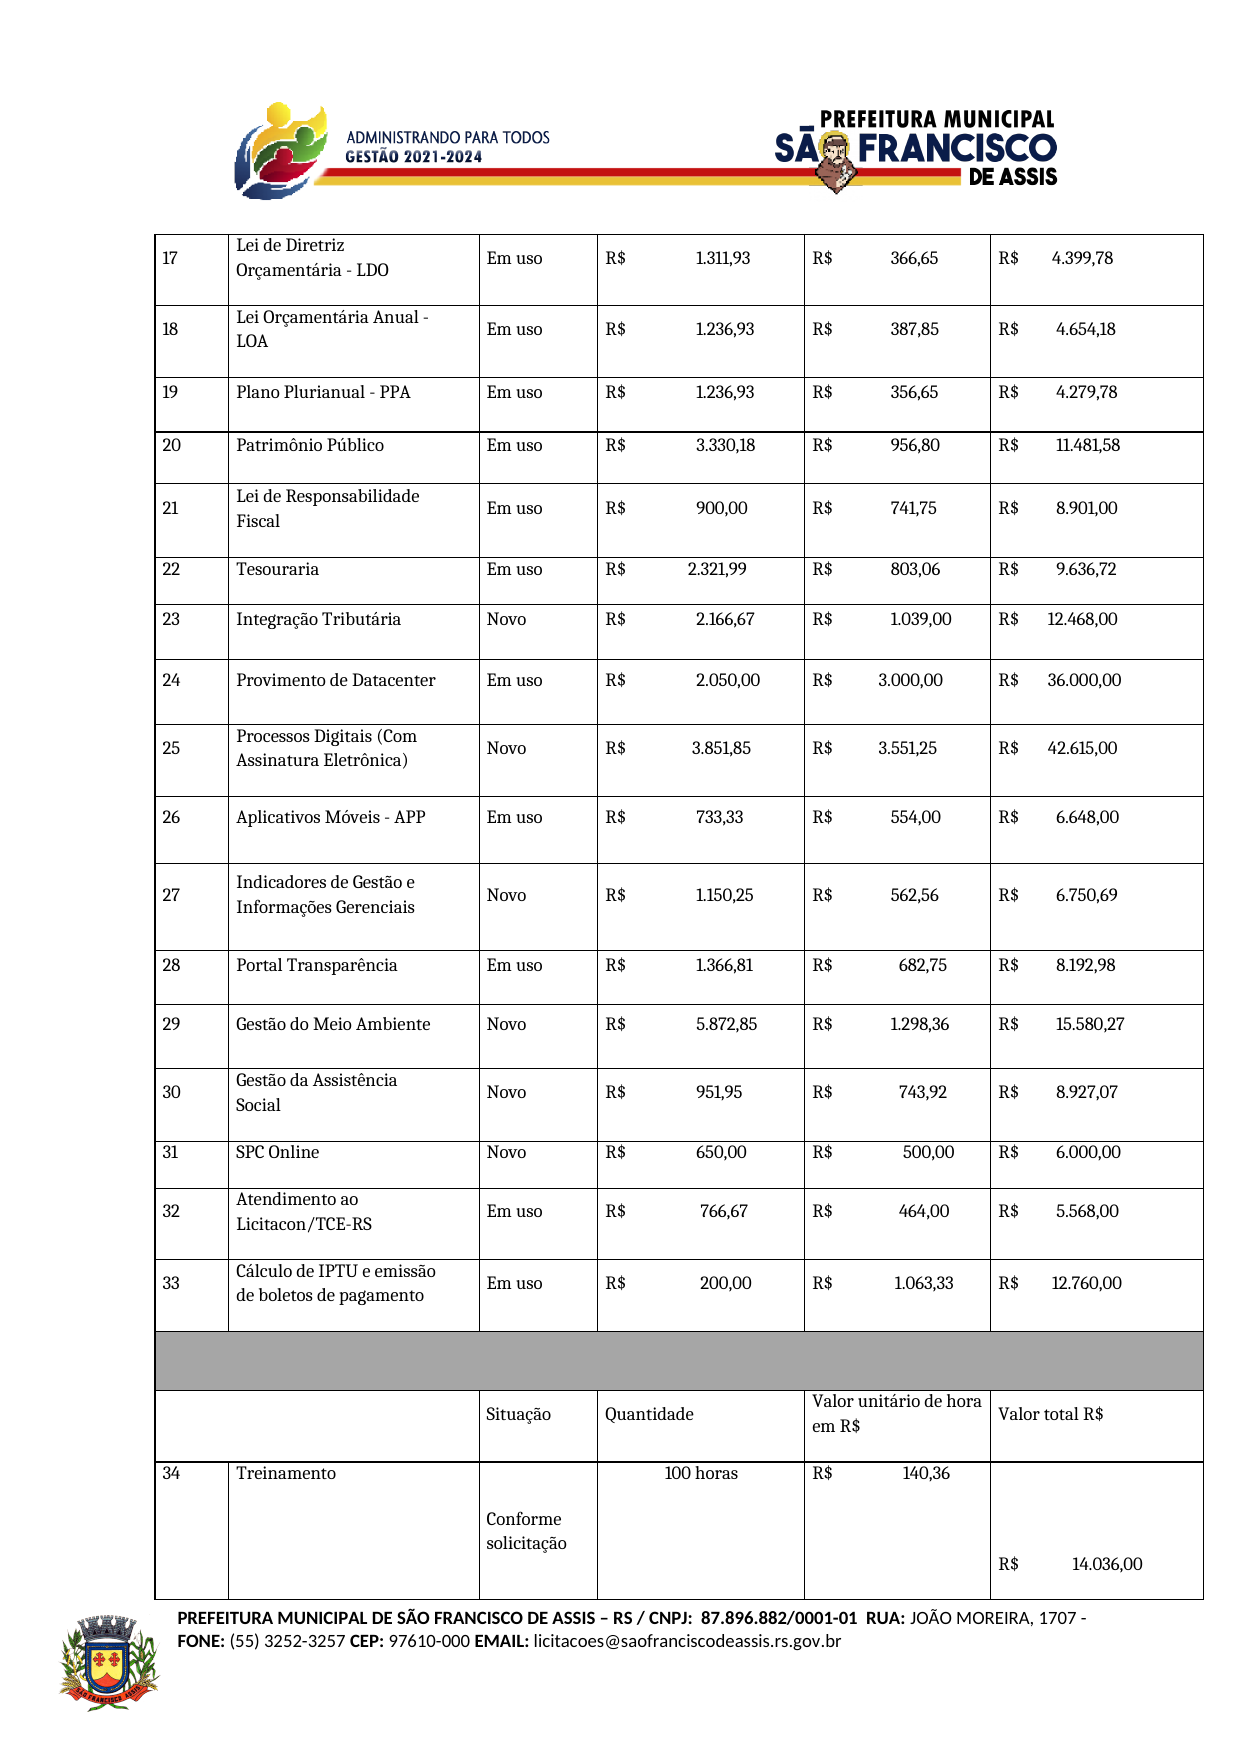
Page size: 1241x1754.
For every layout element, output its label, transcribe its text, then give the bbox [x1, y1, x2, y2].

table_cell Quantidade [598, 1391, 804, 1461]
table_cell Gestão da Assistência Social [229, 1069, 453, 1141]
table_cell 31 [156, 1142, 228, 1188]
table_cell 30 [156, 1069, 228, 1141]
table_cell Em uso [480, 378, 597, 431]
table_cell R$ 500,00 [805, 1142, 990, 1188]
table_cell Valor unitário de hora em R$ [805, 1391, 990, 1461]
table_cell R$ 387,85 [805, 306, 990, 377]
table_cell Atendimento ao Licitacon/TCE-RS [229, 1189, 453, 1259]
table_cell Patrimônio Público [229, 433, 453, 483]
table_cell R$ 4.654,18 [991, 306, 1203, 377]
table_cell [453, 1463, 479, 1599]
table_cell R$ 3.851,85 [598, 725, 804, 796]
table_cell Em uso [480, 660, 597, 724]
table_cell Em uso [480, 1189, 597, 1259]
table_cell [453, 951, 479, 1003]
table_cell 17 [156, 235, 228, 305]
table_cell Novo [480, 605, 597, 658]
table_cell Novo [480, 1142, 597, 1188]
table_cell [453, 378, 479, 431]
table_cell [453, 725, 479, 796]
table_cell R$ 8.901,00 [991, 484, 1203, 557]
table_cell Em uso [480, 484, 597, 557]
table_cell 20 [156, 433, 228, 483]
table_cell [453, 1189, 479, 1259]
table_cell [156, 1332, 1203, 1390]
table_cell Em uso [480, 235, 597, 305]
table_cell R$ 42.615,00 [991, 725, 1203, 796]
table_cell [453, 660, 479, 724]
table_cell 18 [156, 306, 228, 377]
table_cell 34 [156, 1463, 228, 1599]
table_cell R$ 6.750,69 [991, 864, 1203, 950]
table_cell Situação [480, 1391, 597, 1461]
table_cell R$ 3.330,18 [598, 433, 804, 483]
table_cell R$ 366,65 [805, 235, 990, 305]
table_cell R$ 6.000,00 [991, 1142, 1203, 1188]
table_cell 19 [156, 378, 228, 431]
table_cell Novo [480, 864, 597, 950]
table_cell Indicadores de Gestão e Informações Gerenciais [229, 864, 453, 950]
table_cell [453, 1142, 479, 1188]
table_cell Lei de Diretriz Orçamentária - LDO [229, 235, 453, 305]
table_cell R$ 562,56 [805, 864, 990, 950]
table_cell Treinamento [229, 1463, 453, 1599]
table_cell R$ 1.039,00 [805, 605, 990, 658]
table_cell R$ 1.150,25 [598, 864, 804, 950]
table_cell 27 [156, 864, 228, 950]
table_cell [156, 1391, 479, 1461]
table_cell R$ 554,00 [805, 797, 990, 863]
table_cell 33 [156, 1260, 228, 1331]
table_cell 29 [156, 1005, 228, 1067]
table_cell R$ 14.036,00 [991, 1463, 1203, 1599]
table_cell R$ 8.192,98 [991, 951, 1203, 1003]
table_cell R$ 650,00 [598, 1142, 804, 1188]
table_cell R$ 12.760,00 [991, 1260, 1203, 1331]
table_cell R$ 2.166,67 [598, 605, 804, 658]
table_cell R$ 1.311,93 [598, 235, 804, 305]
table_cell 100 horas [598, 1463, 804, 1599]
table_cell [453, 433, 479, 483]
table_cell [453, 864, 479, 950]
table_cell R$ 900,00 [598, 484, 804, 557]
table_cell R$ 951,95 [598, 1069, 804, 1141]
table_cell R$ 1.236,93 [598, 306, 804, 377]
table_cell [453, 1260, 479, 1331]
table_cell 22 [156, 558, 228, 604]
table_cell R$ 140,36 [805, 1463, 990, 1599]
table_cell Plano Plurianual - PPA [229, 378, 453, 431]
table_cell R$ 3.000,00 [805, 660, 990, 724]
table_cell Em uso [480, 433, 597, 483]
table_cell Novo [480, 1005, 597, 1067]
table_cell [453, 797, 479, 863]
table_cell [453, 484, 479, 557]
table_cell R$ 4.279,78 [991, 378, 1203, 431]
table_cell Em uso [480, 558, 597, 604]
table_cell Conforme solicitação [480, 1463, 597, 1599]
table_cell [453, 235, 479, 305]
table_cell R$ 200,00 [598, 1260, 804, 1331]
table_cell Lei de Responsabilidade Fiscal [229, 484, 453, 557]
table_cell 28 [156, 951, 228, 1003]
table_cell R$ 682,75 [805, 951, 990, 1003]
table_cell R$ 803,06 [805, 558, 990, 604]
table_cell Em uso [480, 1260, 597, 1331]
table_cell Processos Digitais (Com Assinatura Eletrônica) [229, 725, 453, 796]
table_cell 21 [156, 484, 228, 557]
table_cell R$ 741,75 [805, 484, 990, 557]
table_cell R$ 12.468,00 [991, 605, 1203, 658]
table_cell R$ 1.063,33 [805, 1260, 990, 1331]
table_cell 24 [156, 660, 228, 724]
table_cell [453, 558, 479, 604]
table_cell R$ 15.580,27 [991, 1005, 1203, 1067]
table_cell Em uso [480, 306, 597, 377]
table_cell R$ 8.927,07 [991, 1069, 1203, 1141]
table_cell R$ 3.551,25 [805, 725, 990, 796]
table_cell Lei Orçamentária Anual - LOA [229, 306, 453, 377]
table_cell R$ 464,00 [805, 1189, 990, 1259]
table_cell Cálculo de IPTU e emissão de boletos de pagamento [229, 1260, 453, 1331]
table_cell Novo [480, 1069, 597, 1141]
table_cell Integração Tributária [229, 605, 453, 658]
table_cell R$ 1.298,36 [805, 1005, 990, 1067]
table_cell 26 [156, 797, 228, 863]
table_cell R$ 2.321,99 [598, 558, 804, 604]
table_cell Tesouraria [229, 558, 453, 604]
table_cell R$ 6.648,00 [991, 797, 1203, 863]
table_cell [453, 1005, 479, 1067]
table_cell SPC Online [229, 1142, 453, 1188]
table_cell R$ 11.481,58 [991, 433, 1203, 483]
table_cell Provimento de Datacenter [229, 660, 453, 724]
table_cell R$ 2.050,00 [598, 660, 804, 724]
table_cell Novo [480, 725, 597, 796]
table_cell R$ 743,92 [805, 1069, 990, 1141]
table_cell [453, 1069, 479, 1141]
table_cell 32 [156, 1189, 228, 1259]
table_cell R$ 956,80 [805, 433, 990, 483]
table_cell R$ 4.399,78 [991, 235, 1203, 305]
table_cell [453, 306, 479, 377]
table_cell R$ 36.000,00 [991, 660, 1203, 724]
table_cell [453, 605, 479, 658]
table_cell 25 [156, 725, 228, 796]
table_cell R$ 766,67 [598, 1189, 804, 1259]
table_cell R$ 5.568,00 [991, 1189, 1203, 1259]
table_cell Aplicativos Móveis - APP [229, 797, 453, 863]
table_cell Portal Transparência [229, 951, 453, 1003]
table_cell Valor total R$ [991, 1391, 1203, 1461]
table_cell R$ 733,33 [598, 797, 804, 863]
table_cell R$ 356,65 [805, 378, 990, 431]
table_cell Em uso [480, 951, 597, 1003]
table_cell R$ 9.636,72 [991, 558, 1203, 604]
table_cell R$ 5.872,85 [598, 1005, 804, 1067]
table_cell R$ 1.366,81 [598, 951, 804, 1003]
table_cell Em uso [480, 797, 597, 863]
table_cell 23 [156, 605, 228, 658]
table_cell R$ 1.236,93 [598, 378, 804, 431]
table_cell Gestão do Meio Ambiente [229, 1005, 453, 1067]
